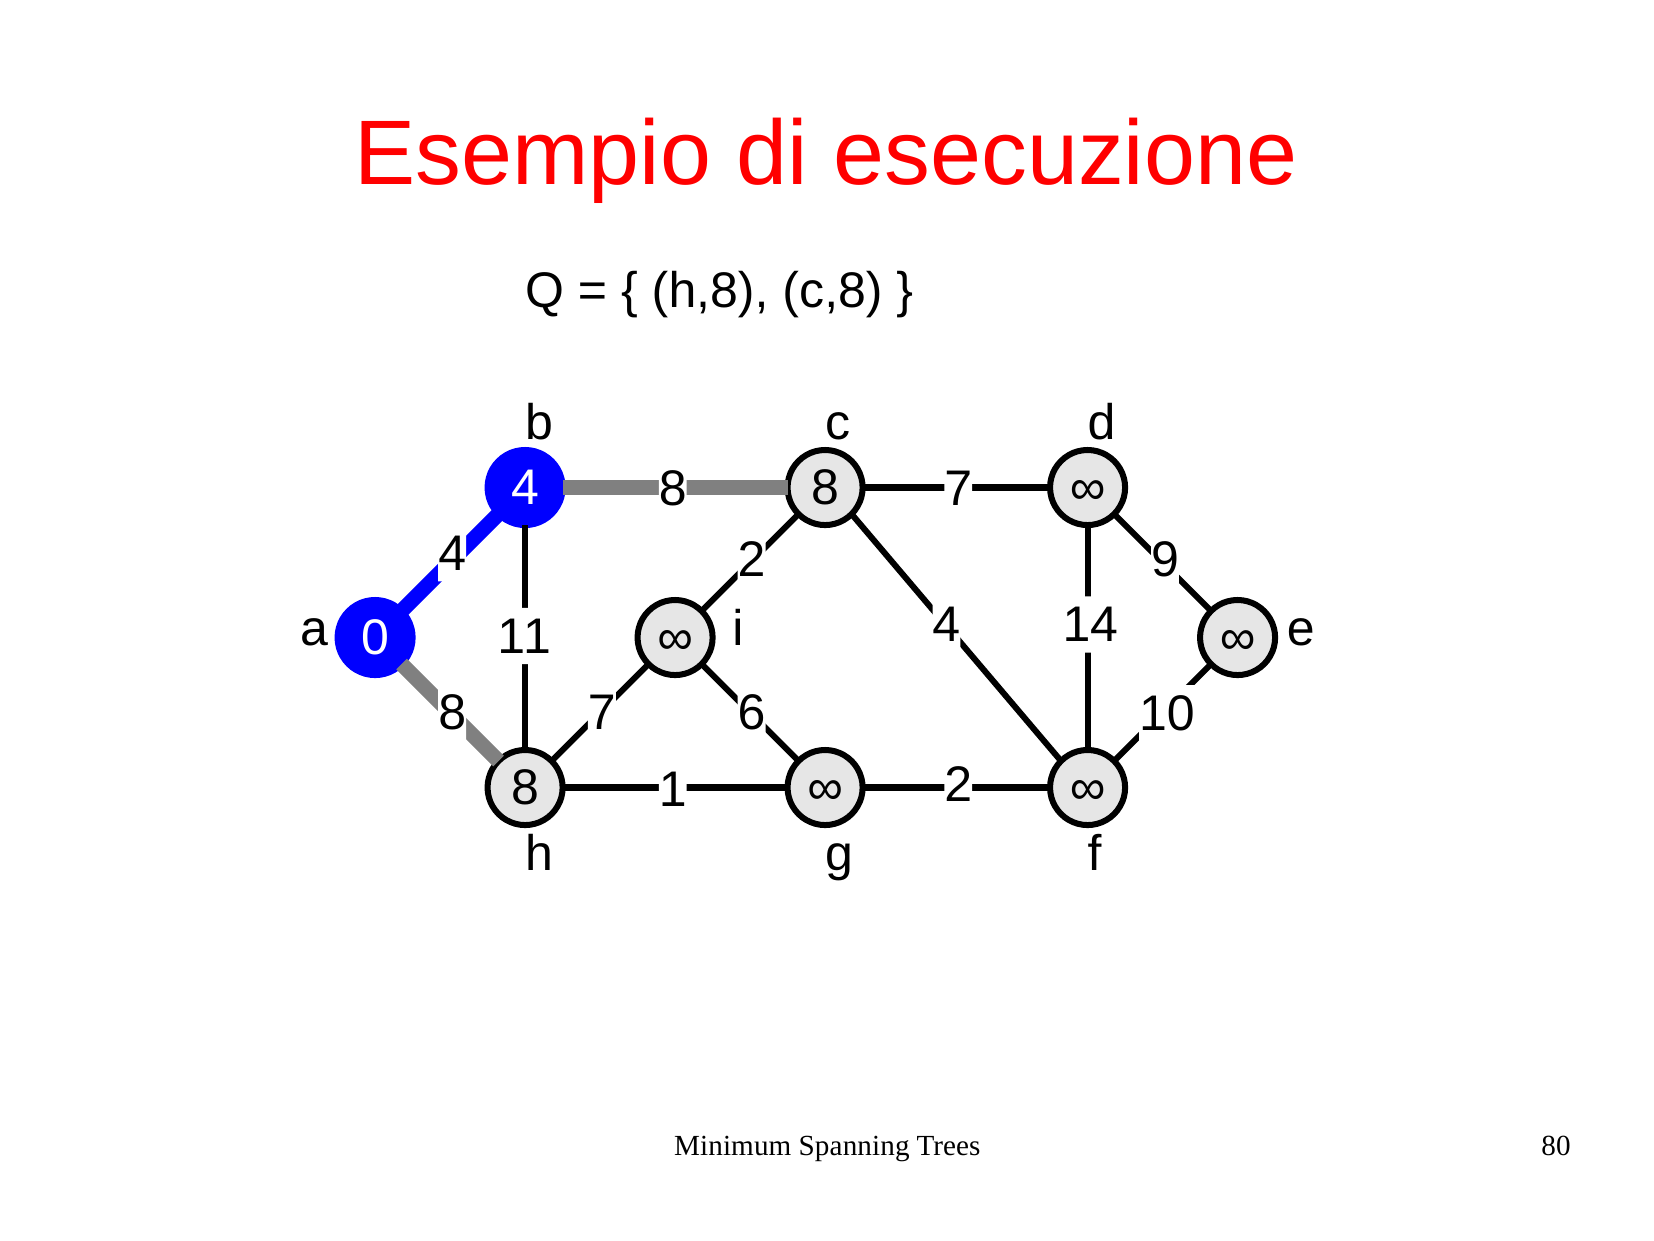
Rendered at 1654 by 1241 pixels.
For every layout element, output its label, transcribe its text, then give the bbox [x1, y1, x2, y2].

title Esempio di esecuzione [82, 49, 1571, 257]
text_box 8 [487, 750, 563, 826]
text_box 11 [497, 607, 557, 665]
text_box ∞ [637, 600, 713, 676]
text_box ∞ [1050, 450, 1126, 525]
text_box Q = { (h,8), (c,8) } [525, 262, 1501, 319]
text_box 9 [1151, 531, 1179, 588]
text_box ∞ [1200, 600, 1276, 676]
text_box c [825, 394, 863, 451]
text_box b [525, 394, 563, 451]
text_box e [1286, 600, 1325, 657]
text_box 2 [737, 531, 766, 588]
text_box f [1087, 825, 1126, 882]
text_box 8 [658, 460, 687, 517]
text_box 8 [438, 684, 467, 741]
text_box 7 [587, 684, 616, 742]
text_box 7 [944, 460, 973, 517]
text_box 4 [438, 525, 467, 582]
text_box ∞ [1050, 750, 1126, 826]
text_box 4 [932, 596, 961, 653]
text_box i [732, 600, 770, 657]
text_box 6 [737, 684, 766, 742]
text_box 4 [487, 450, 563, 525]
text_box d [1087, 394, 1126, 451]
text_box 0 [338, 600, 413, 676]
text_box a [300, 600, 338, 657]
text_box g [825, 825, 863, 882]
text_box h [525, 825, 563, 882]
text_box ∞ [787, 750, 863, 826]
text_box 8 [788, 450, 863, 526]
text_box 14 [1062, 596, 1119, 653]
text_box 1 [658, 761, 687, 818]
text_box 2 [944, 756, 973, 813]
text_box 10 [1139, 685, 1195, 742]
